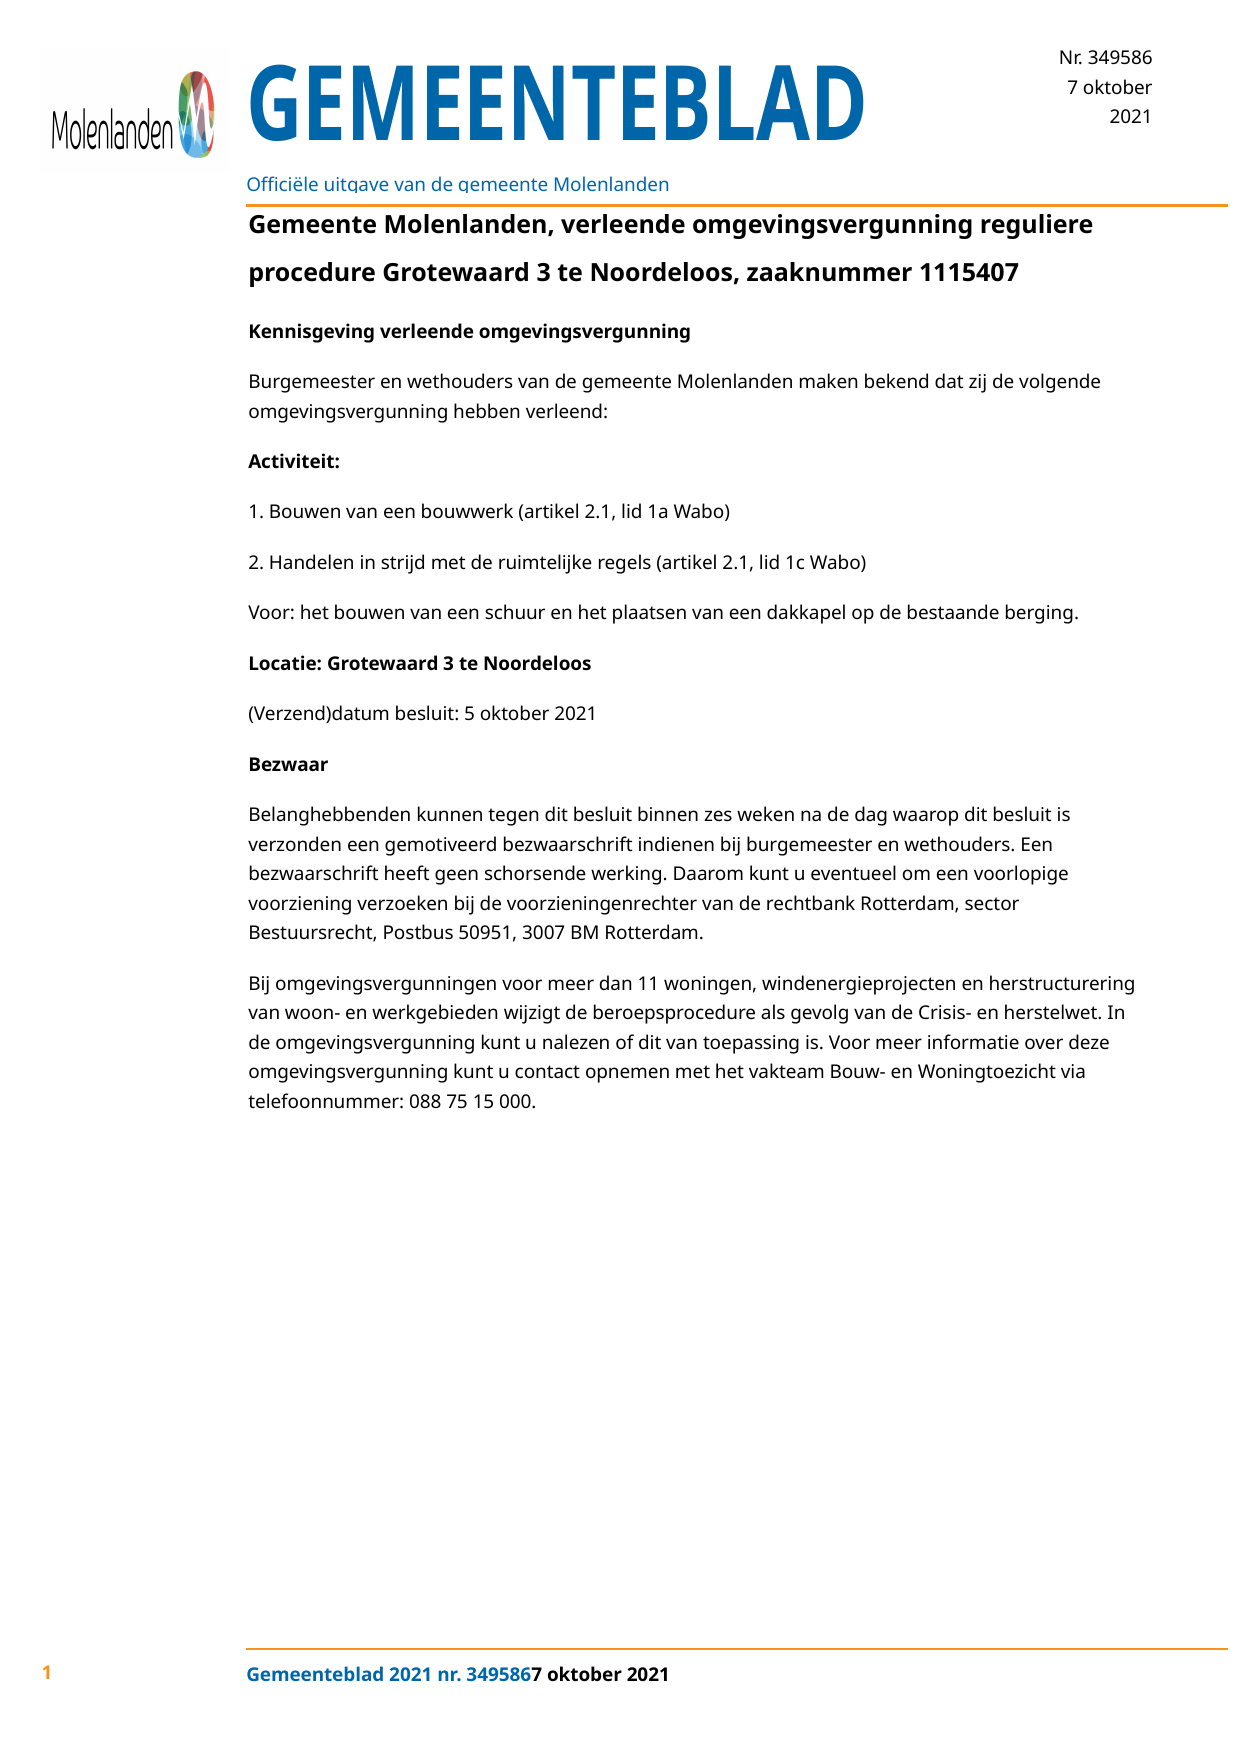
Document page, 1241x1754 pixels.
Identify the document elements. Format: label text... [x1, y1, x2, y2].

text Belanghebbenden kunnen tegen dit besluit binnen zes weken na de dag waarop dit besluit is verzonden een gemotiveerd bezwaarschrift indienen bij burgemeester en wethouders. Een bezwaarschrift heeft geen schorsende werking. Daarom kunt u eventueel om een voorlopige voorziening verzoeken bij de voorzieningenrechter van de rechtbank Rotterdam, sector Bestuursrecht, Postbus 50951, 3007 BM Rotterdam. [248, 801, 1152, 945]
text 1. Bouwen van een bouwwerk (artikel 2.1, lid 1a Wabo) [248, 499, 1152, 524]
text Activiteit: [248, 448, 1152, 474]
text Kennisgeving verleende omgevingsvergunning [248, 318, 1152, 344]
text Bezwaar [248, 751, 1152, 777]
text (Verzend)datum besluit: 5 oktober 2021 [248, 700, 1152, 726]
text Voor: het bouwen van een schuur en het plaatsen van een dakkapel op de bestaande berging. [248, 599, 1152, 625]
text Locatie: Grotewaard 3 te Noordeloos [248, 650, 1152, 676]
text Gemeente Molenlanden, verleende omgevingsvergunning reguliere procedure Grotewaard 3 te Noordeloos, zaaknummer 1115407 [248, 207, 1152, 288]
text Bij omgevingsvergunningen voor meer dan 11 woningen, windenergieprojecten en herstructurering van woon- en werkgebieden wijzigt de beroepsprocedure als gevolg van de Crisis- en herstelwet. In de omgevingsvergunning kunt u nalezen of dit van toepassing is. Voor meer informatie over deze omgevingsvergunning kunt u contact opnemen met het vakteam Bouw- en Woningtoezicht via telefoonnummer: 088 75 15 000. [248, 970, 1152, 1114]
text Burgemeester en wethouders van de gemeente Molenlanden maken bekend dat zij de volgende omgevingsvergunning hebben verleend: [248, 368, 1152, 424]
picture [41, 47, 231, 172]
text 2. Handelen in strijd met de ruimtelijke regels (artikel 2.1, lid 1c Wabo) [248, 549, 1152, 575]
